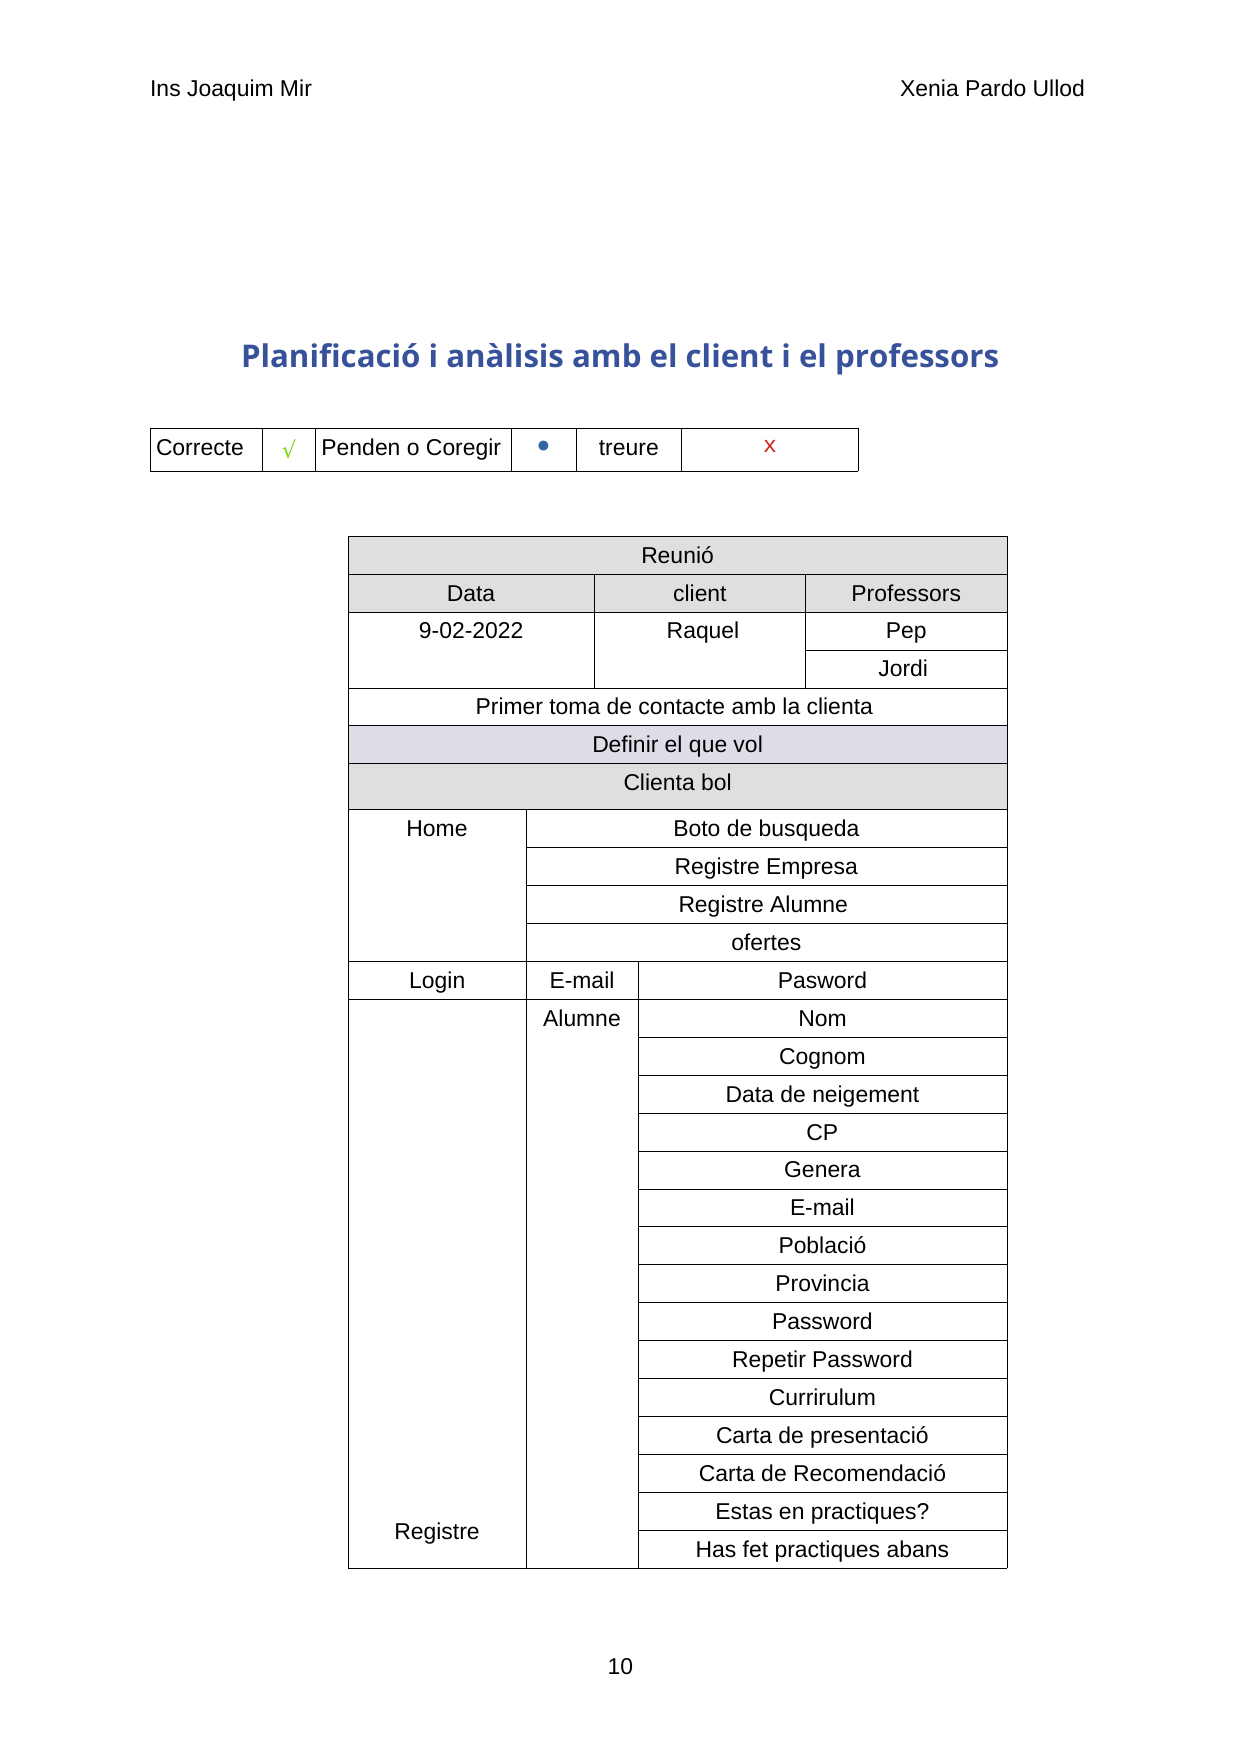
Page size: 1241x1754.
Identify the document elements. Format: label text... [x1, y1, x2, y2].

table_cell Registre Alumne [527, 886, 1007, 923]
table_cell Data de neigement [639, 1076, 1007, 1113]
table_cell Carta de Recomendació [639, 1455, 1007, 1492]
table_cell Boto de busqueda [527, 810, 1007, 847]
table_cell Login [349, 962, 526, 999]
table_cell Registre [349, 1000, 526, 1568]
table_header Reunió [349, 537, 1007, 574]
table_cell Cognom [639, 1038, 1007, 1075]
text Planificació i anàlisis amb el client i el professors [150, 334, 1090, 377]
table_cell Genera [639, 1152, 1007, 1188]
table_cell Carta de presentació [639, 1417, 1007, 1454]
table_cell Alumne [527, 1000, 638, 1568]
table_cell Jordi [806, 651, 1007, 687]
table_cell CP [639, 1114, 1007, 1151]
table_cell Primer toma de contacte amb la clienta [349, 689, 1007, 725]
table_cell Data [349, 575, 594, 612]
table_cell E-mail [527, 962, 638, 999]
table_cell Estas en practiques? [639, 1493, 1007, 1530]
table_cell Has fet practiques abans [639, 1531, 1007, 1568]
table_cell Currirulum [639, 1379, 1007, 1416]
table_cell Home [349, 810, 526, 961]
table_cell Clienta bol [349, 764, 1007, 809]
table_cell Professors [806, 575, 1007, 612]
table_cell Repetir Password [639, 1341, 1007, 1378]
table_cell Raquel [595, 613, 805, 687]
table_cell ofertes [527, 924, 1007, 961]
table_cell Registre Empresa [527, 848, 1007, 885]
table_cell Població [639, 1227, 1007, 1264]
table_cell Pep [806, 613, 1007, 649]
table_cell 9-02-2022 [349, 613, 594, 687]
table_cell Nom [639, 1000, 1007, 1037]
table_cell Password [639, 1303, 1007, 1340]
table_header Correcte [151, 429, 262, 471]
table_header √ [263, 429, 315, 471]
table_header treure [577, 429, 681, 471]
table_cell Definir el que vol [349, 726, 1007, 763]
table_cell client [595, 575, 805, 612]
table_header Penden o Coregir [316, 429, 511, 471]
table_cell E-mail [639, 1190, 1007, 1226]
table_cell Pasword [639, 962, 1007, 999]
table_header x [682, 429, 858, 471]
table_header ● [512, 429, 576, 471]
table_cell Provincia [639, 1265, 1007, 1302]
